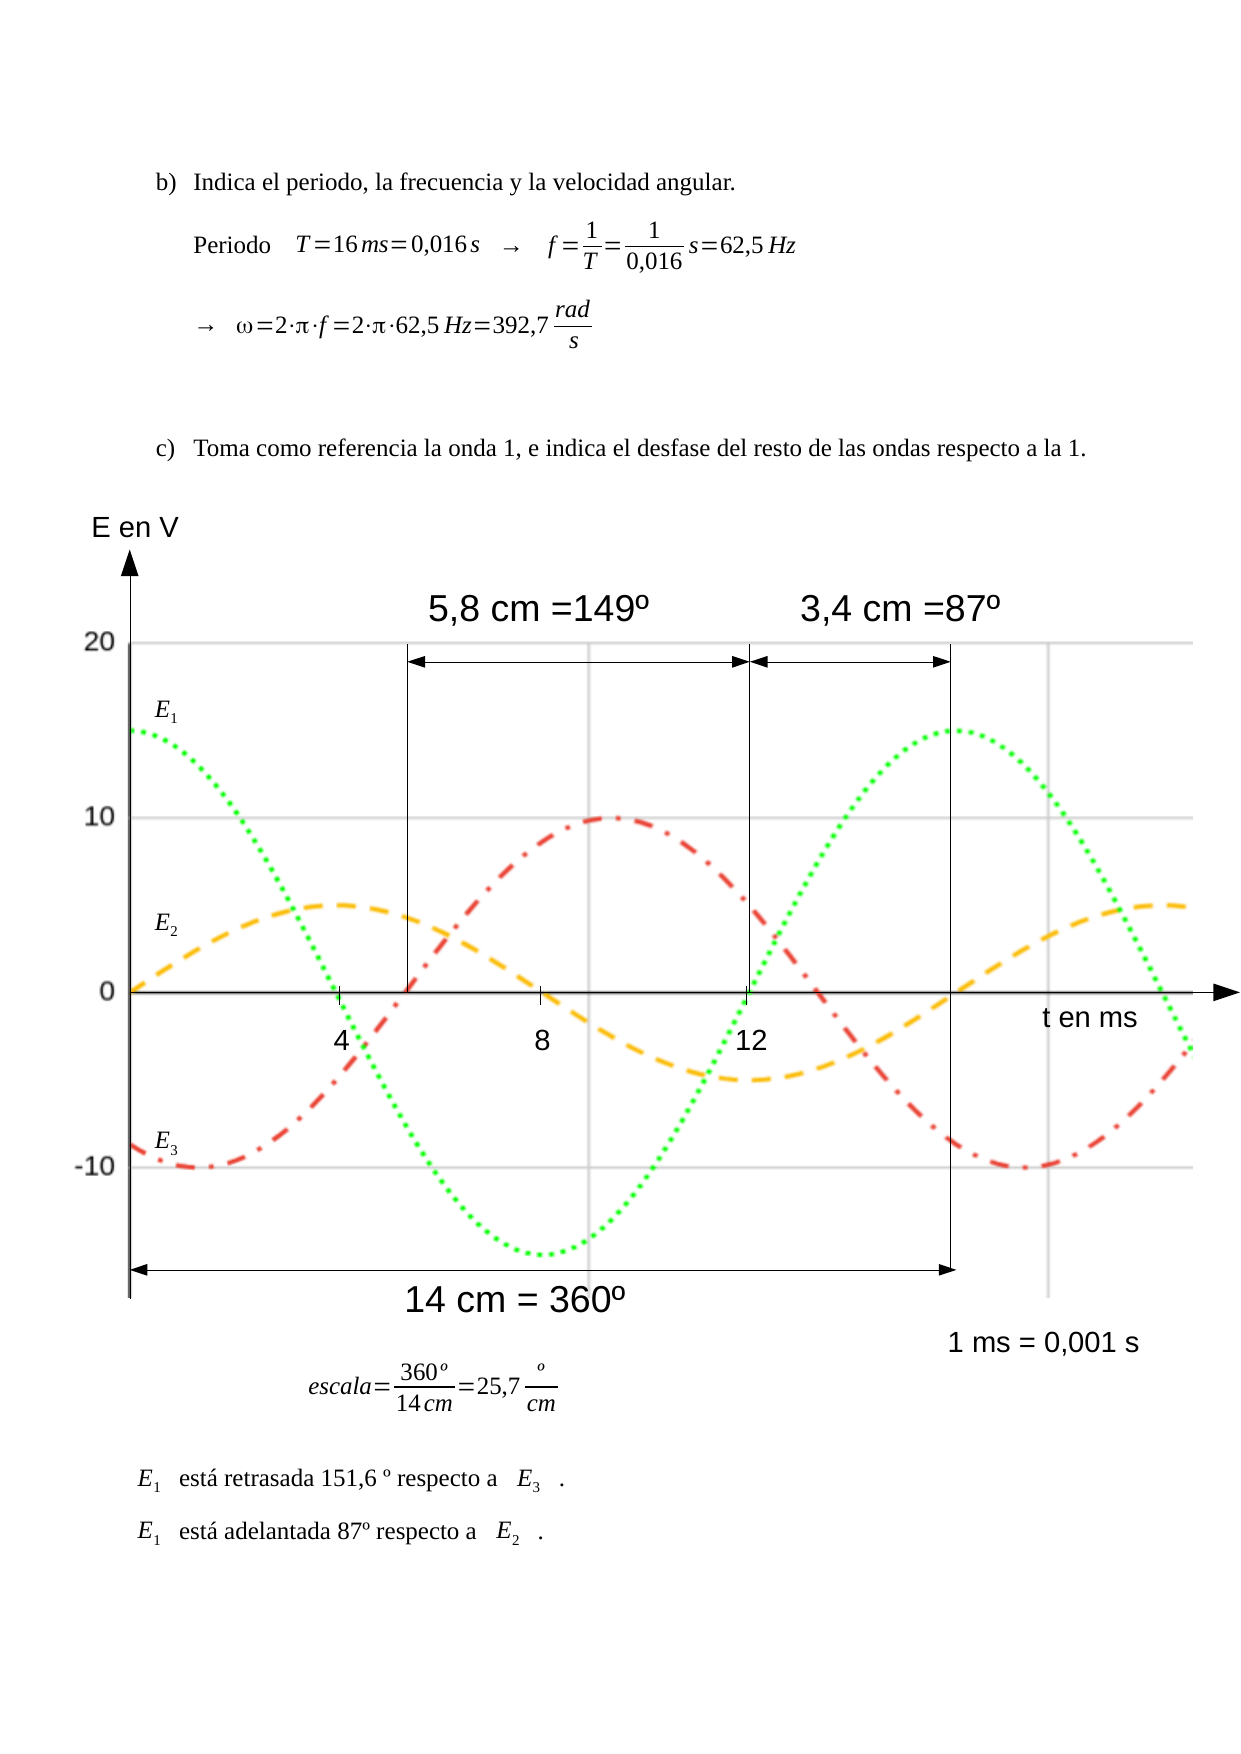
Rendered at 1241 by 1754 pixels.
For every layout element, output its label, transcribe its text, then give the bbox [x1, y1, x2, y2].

text está adelantada 87º respecto a. [118, 1516, 1122, 1548]
picture [595, 1289, 606, 1298]
picture [131, 620, 1193, 992]
list Periodo → [156, 216, 1122, 275]
picture [70, 620, 130, 1298]
list → [156, 296, 1122, 355]
list Toma como referencia la onda 1, e indica el desfase del resto de las ondas respecto a la 1. [156, 433, 1122, 461]
picture [131, 993, 1193, 1298]
list Indica el periodo, la frecuencia y la velocidad angular. [156, 167, 1122, 196]
picture [131, 993, 950, 1270]
picture [750, 663, 950, 992]
text está retrasada 151,6 º respecto a. [118, 1463, 1122, 1496]
picture [408, 663, 749, 992]
picture [614, 1288, 621, 1298]
